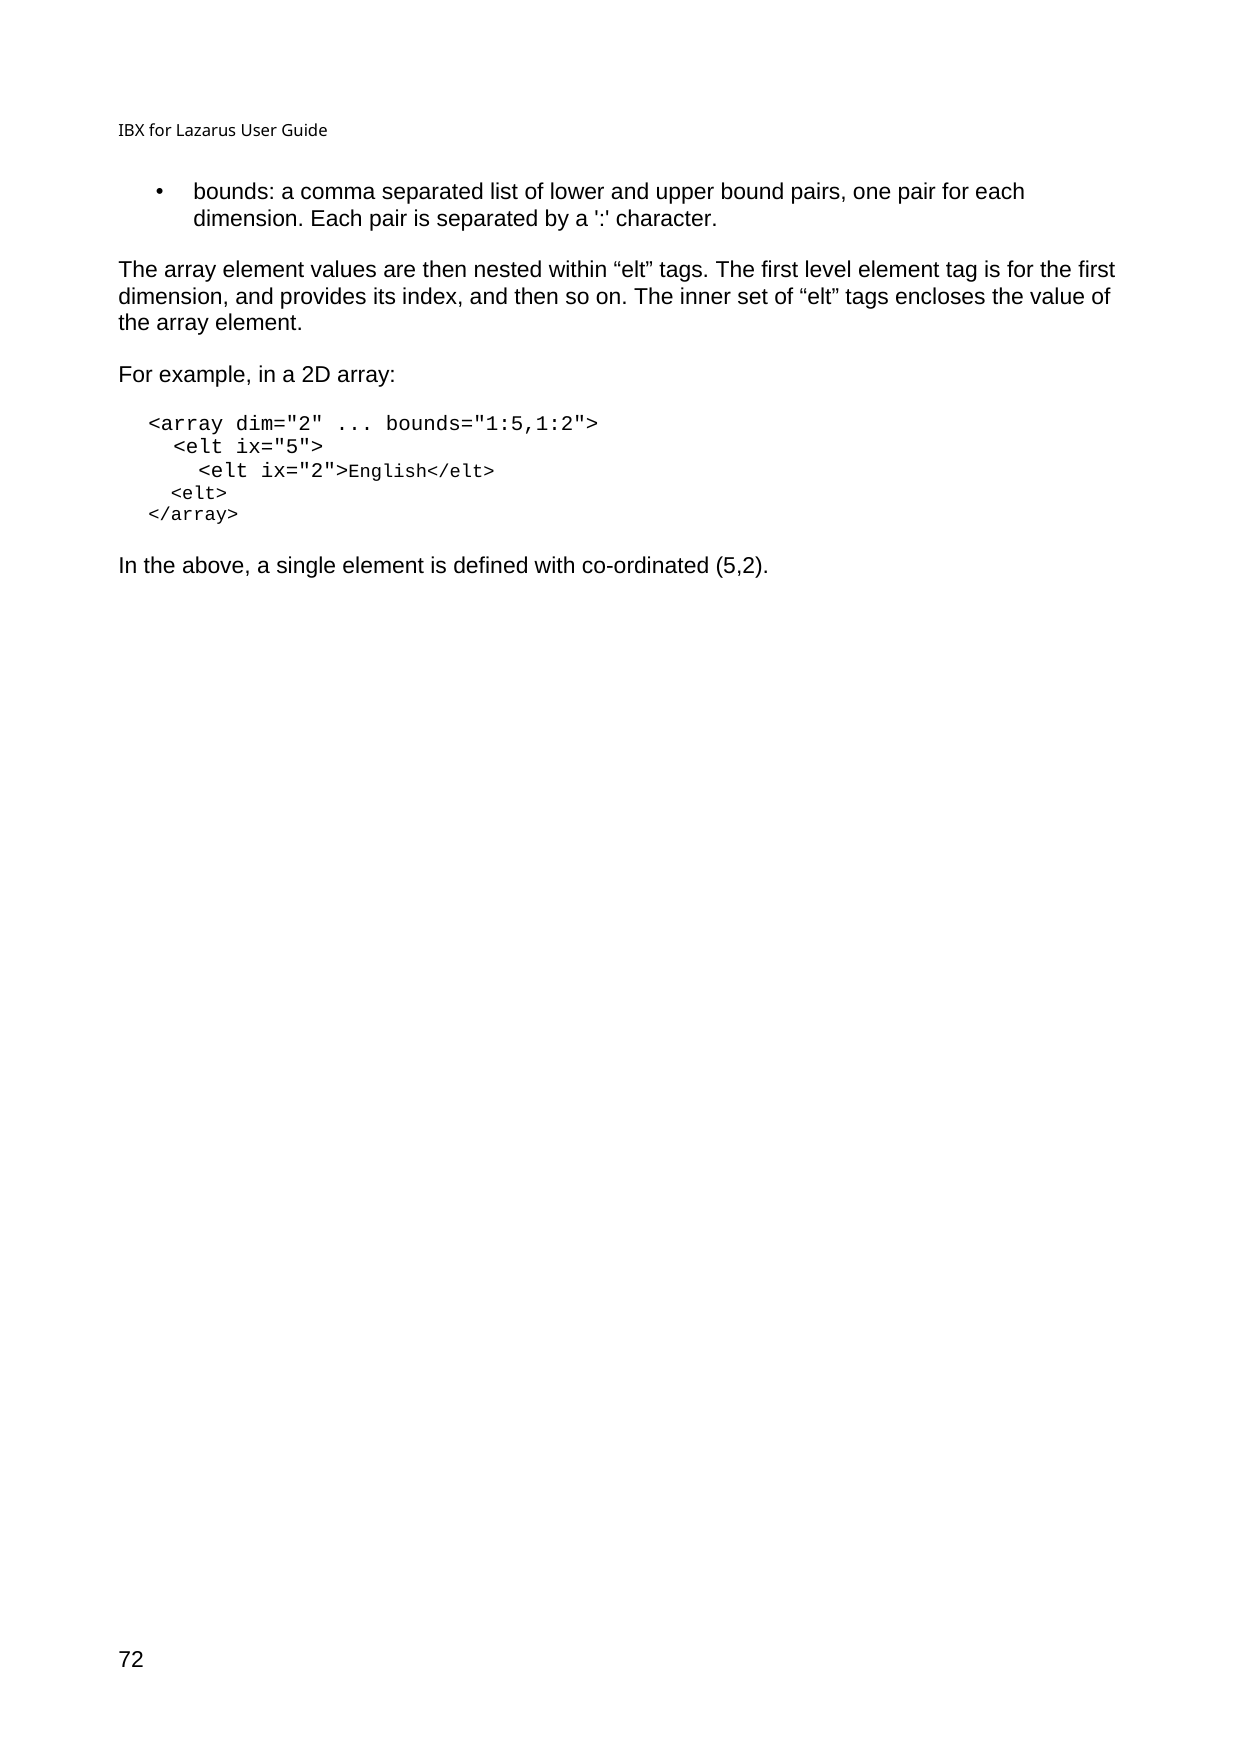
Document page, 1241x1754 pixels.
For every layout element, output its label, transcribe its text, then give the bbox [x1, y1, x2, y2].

text <elt> [148, 484, 1122, 505]
text <elt ix="5"> [148, 436, 1122, 460]
text <array dim="2" ... bounds="1:5,1:2"> [148, 413, 1122, 436]
text The array element values are then nested within “elt” tags. The first level element tag is for the first dimension, and provides its index, and then so on. The inner set of “elt” tags encloses the value of the array element. [118, 256, 1122, 335]
list bounds: a comma separated list of lower and upper bound pairs, one pair for each dimension. Each pair is separated by a ':' character. [156, 178, 1122, 231]
text For example, in a 2D array: [118, 361, 1122, 387]
text <elt ix="2">English</elt> [148, 460, 1122, 484]
text In the above, a single element is defined with co-ordinated (5,2). [118, 552, 1122, 578]
text </array> [148, 505, 1122, 526]
